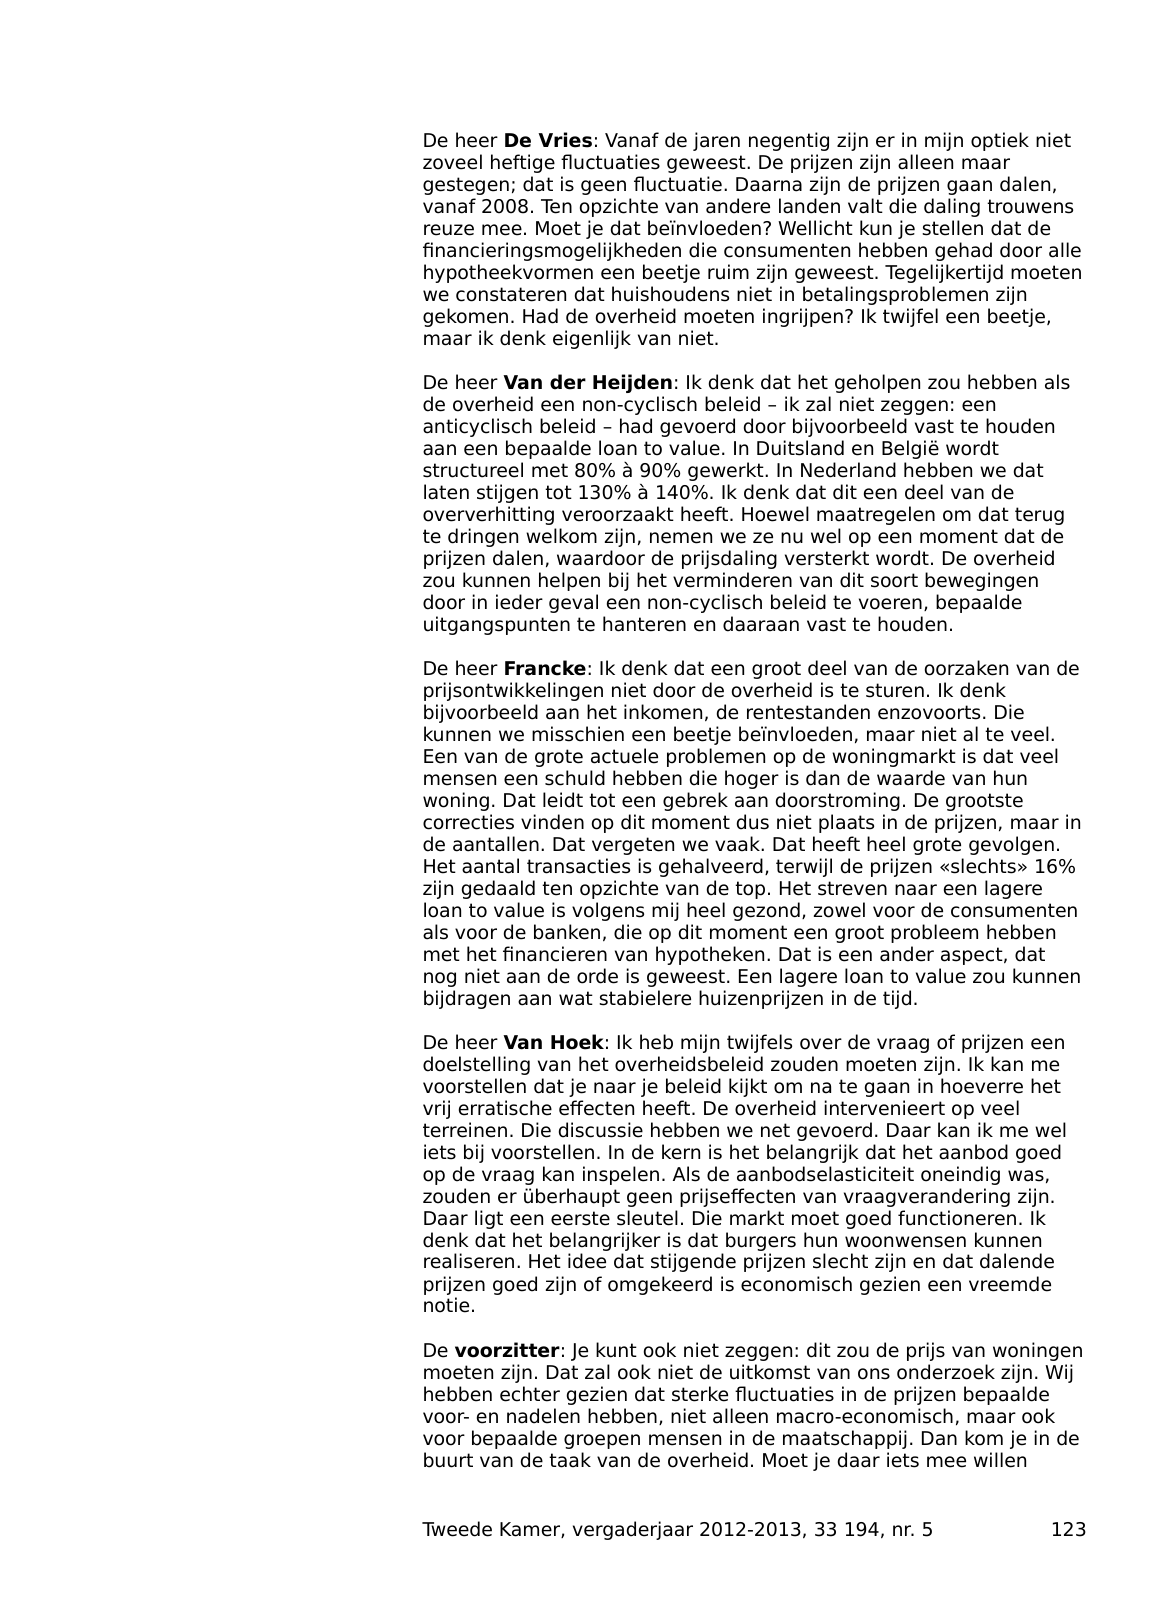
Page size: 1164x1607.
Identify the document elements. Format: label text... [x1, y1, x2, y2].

text De heer De Vries: Vanaf de jaren negentig zijn er in mijn optiek niet zoveel heftige fluctuaties geweest. De prijzen zijn alleen maar gestegen; dat is geen fluctuatie. Daarna zijn de prijzen gaan dalen, vanaf 2008. Ten opzichte van andere landen valt die daling trouwens reuze mee. Moet je dat beïnvloeden? Wellicht kun je stellen dat de financieringsmogelijkheden die consumenten hebben gehad door alle hypotheekvormen een beetje ruim zijn geweest. Tegelijkertijd moeten we constateren dat huishoudens niet in betalingsproblemen zijn gekomen. Had de overheid moeten ingrijpen? Ik twijfel een beetje, maar ik denk eigenlijk van niet. [422, 130, 1087, 350]
text De heer Francke: Ik denk dat een groot deel van de oorzaken van de prijsontwikkelingen niet door de overheid is te sturen. Ik denk bijvoorbeeld aan het inkomen, de rentestanden enzovoorts. Die kunnen we misschien een beetje beïnvloeden, maar niet al te veel. Een van de grote actuele problemen op de woningmarkt is dat veel mensen een schuld hebben die hoger is dan de waarde van hun woning. Dat leidt tot een gebrek aan doorstroming. De grootste correcties vinden op dit moment dus niet plaats in de prijzen, maar in de aantallen. Dat vergeten we vaak. Dat heeft heel grote gevolgen. Het aantal transacties is gehalveerd, terwijl de prijzen «slechts» 16% zijn gedaald ten opzichte van de top. Het streven naar een lagere loan to value is volgens mij heel gezond, zowel voor de consumenten als voor de banken, die op dit moment een groot probleem hebben met het financieren van hypotheken. Dat is een ander aspect, dat nog niet aan de orde is geweest. Een lagere loan to value zou kunnen bijdragen aan wat stabielere huizenprijzen in de tijd. [422, 658, 1087, 1009]
text De heer Van der Heijden: Ik denk dat het geholpen zou hebben als de overheid een non-cyclisch beleid – ik zal niet zeggen: een anticyclisch beleid – had gevoerd door bijvoorbeeld vast te houden aan een bepaalde loan to value. In Duitsland en België wordt structureel met 80% à 90% gewerkt. In Nederland hebben we dat laten stijgen tot 130% à 140%. Ik denk dat dit een deel van de oververhitting veroorzaakt heeft. Hoewel maatregelen om dat terug te dringen welkom zijn, nemen we ze nu wel op een moment dat de prijzen dalen, waardoor de prijsdaling versterkt wordt. De overheid zou kunnen helpen bij het verminderen van dit soort bewegingen door in ieder geval een non-cyclisch beleid te voeren, bepaalde uitgangspunten te hanteren en daaraan vast te houden. [422, 372, 1087, 636]
text De voorzitter: Je kunt ook niet zeggen: dit zou de prijs van woningen moeten zijn. Dat zal ook niet de uitkomst van ons onderzoek zijn. Wij hebben echter gezien dat sterke fluctuaties in de prijzen bepaalde voor- en nadelen hebben, niet alleen macro-economisch, maar ook voor bepaalde groepen mensen in de maatschappij. Dan kom je in de buurt van de taak van de overheid. Moet je daar iets mee willen [422, 1339, 1087, 1471]
text De heer Van Hoek: Ik heb mijn twijfels over de vraag of prijzen een doelstelling van het overheidsbeleid zouden moeten zijn. Ik kan me voorstellen dat je naar je beleid kijkt om na te gaan in hoeverre het vrij erratische effecten heeft. De overheid intervenieert op veel terreinen. Die discussie hebben we net gevoerd. Daar kan ik me wel iets bij voorstellen. In de kern is het belangrijk dat het aanbod goed op de vraag kan inspelen. Als de aanbodselasticiteit oneindig was, zouden er überhaupt geen prijseffecten van vraagverandering zijn. Daar ligt een eerste sleutel. Die markt moet goed functioneren. Ik denk dat het belangrijker is dat burgers hun woonwensen kunnen realiseren. Het idee dat stijgende prijzen slecht zijn en dat dalende prijzen goed zijn of omgekeerd is economisch gezien een vreemde notie. [422, 1032, 1087, 1317]
